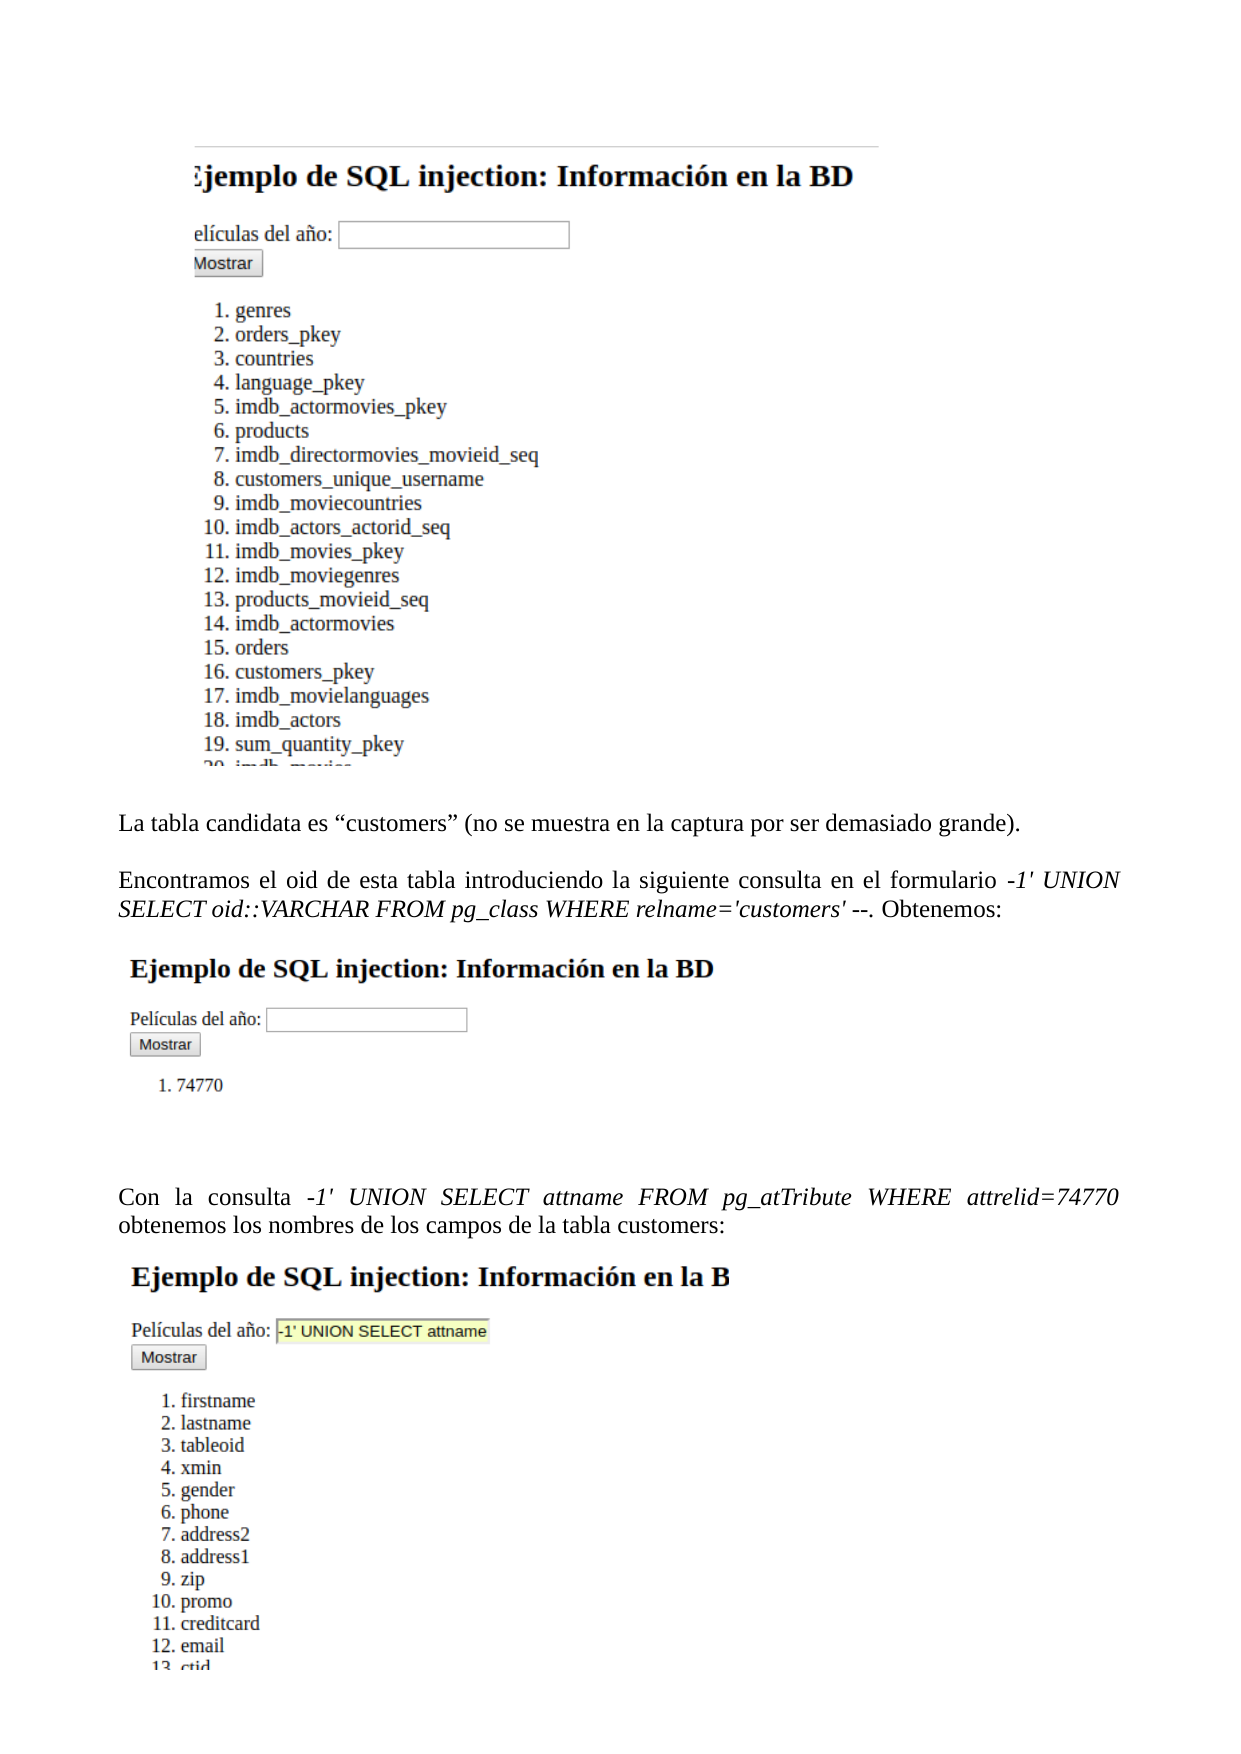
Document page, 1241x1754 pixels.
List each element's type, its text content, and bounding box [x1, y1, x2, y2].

picture [130, 1259, 248, 1670]
text Con la consulta -1' UNION SELECT attname FROM pg_atTribute WHERE attrelid=74770 obtenemos los nombres de los campos de la tabla customers: [118, 1182, 1122, 1239]
text Encontramos el oid de esta tabla introduciendo la siguiente consulta en el formulario -1' UNION SELECT oid::VARCHAR FROM pg_class WHERE relname='customers' --. Obtenemos: [118, 866, 1122, 923]
picture [194, 146, 359, 766]
picture [129, 951, 368, 1146]
text La tabla candidata es “customers” (no se muestra en la captura por ser demasiado grande). [118, 808, 1122, 837]
